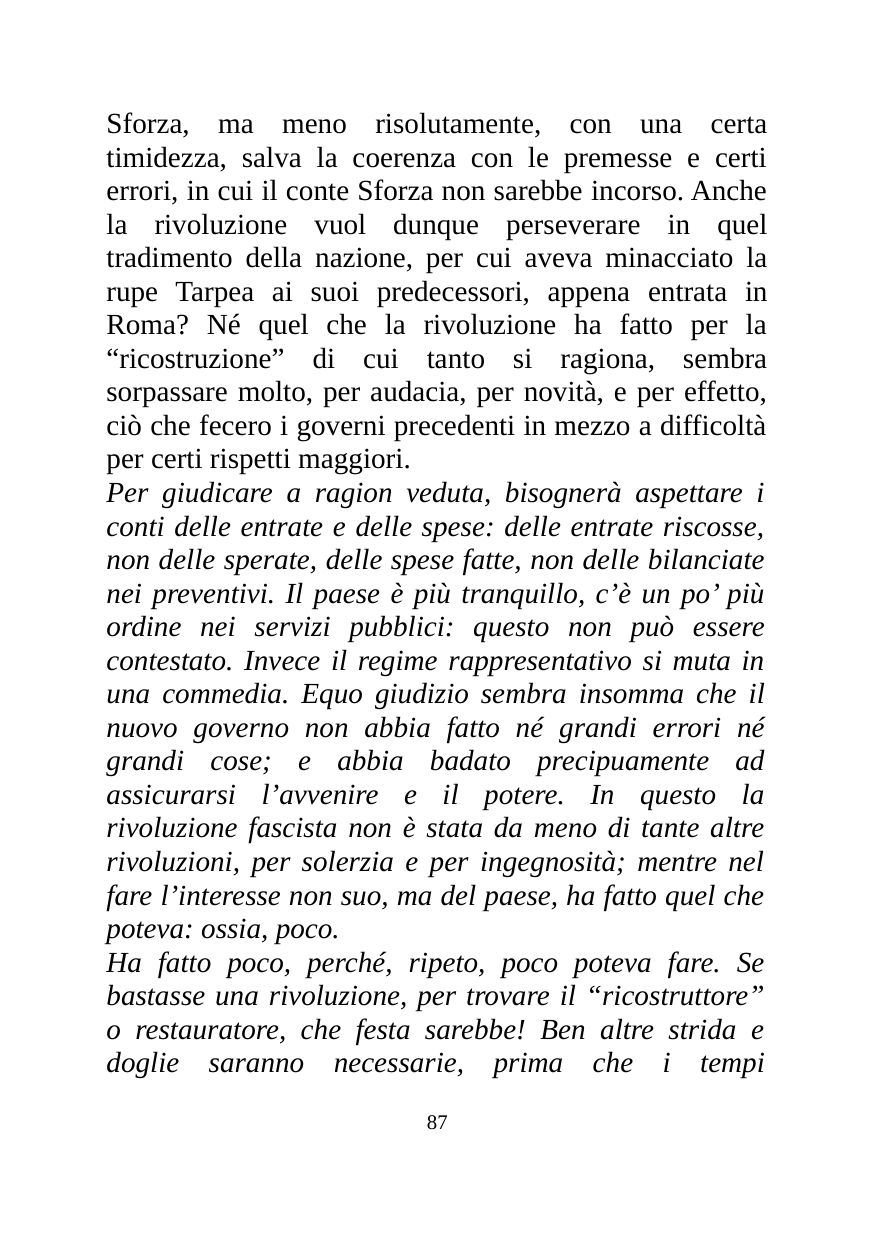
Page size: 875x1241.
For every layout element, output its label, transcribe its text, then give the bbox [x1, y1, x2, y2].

text Ha fatto poco, perché, ripeto, poco poteva fare. Se bastasse una rivoluzione, per trovare il “ricostruttore” o restauratore, che festa sarebbe! Ben altre strida e doglie saranno necessarie, prima che i tempi [106, 945, 768, 1079]
text Sforza, ma meno risolutamente, con una certa timidezza, salva la coerenza con le premesse e certi errori, in cui il conte Sforza non sarebbe incorso. Anche la rivoluzione vuol dunque perseverare in quel tradimento della nazione, per cui aveva minacciato la rupe Tarpea ai suoi predecessori, appena entrata in Roma? Né quel che la rivoluzione ha fatto per la “ricostruzione” di cui tanto si ragiona, sembra sorpassare molto, per audacia, per novità, e per effetto, ciò che fecero i governi precedenti in mezzo a difficoltà per certi rispetti maggiori. [106, 106, 768, 475]
text Per giudicare a ragion veduta, bisognerà aspettare i conti delle entrate e delle spese: delle entrate riscosse, non delle sperate, delle spese fatte, non delle bilanciate nei preventivi. Il paese è più tranquillo, c’è un po’ più ordine nei servizi pubblici: questo non può essere contestato. Invece il regime rappresentativo si muta in una commedia. Equo giudizio sembra insomma che il nuovo governo non abbia fatto né grandi errori né grandi cose; e abbia badato precipuamente ad assicurarsi l’avvenire e il potere. In questo la rivoluzione fascista non è stata da meno di tante altre rivoluzioni, per solerzia e per ingegnosità; mentre nel fare l’interesse non suo, ma del paese, ha fatto quel che poteva: ossia, poco. [106, 475, 768, 945]
